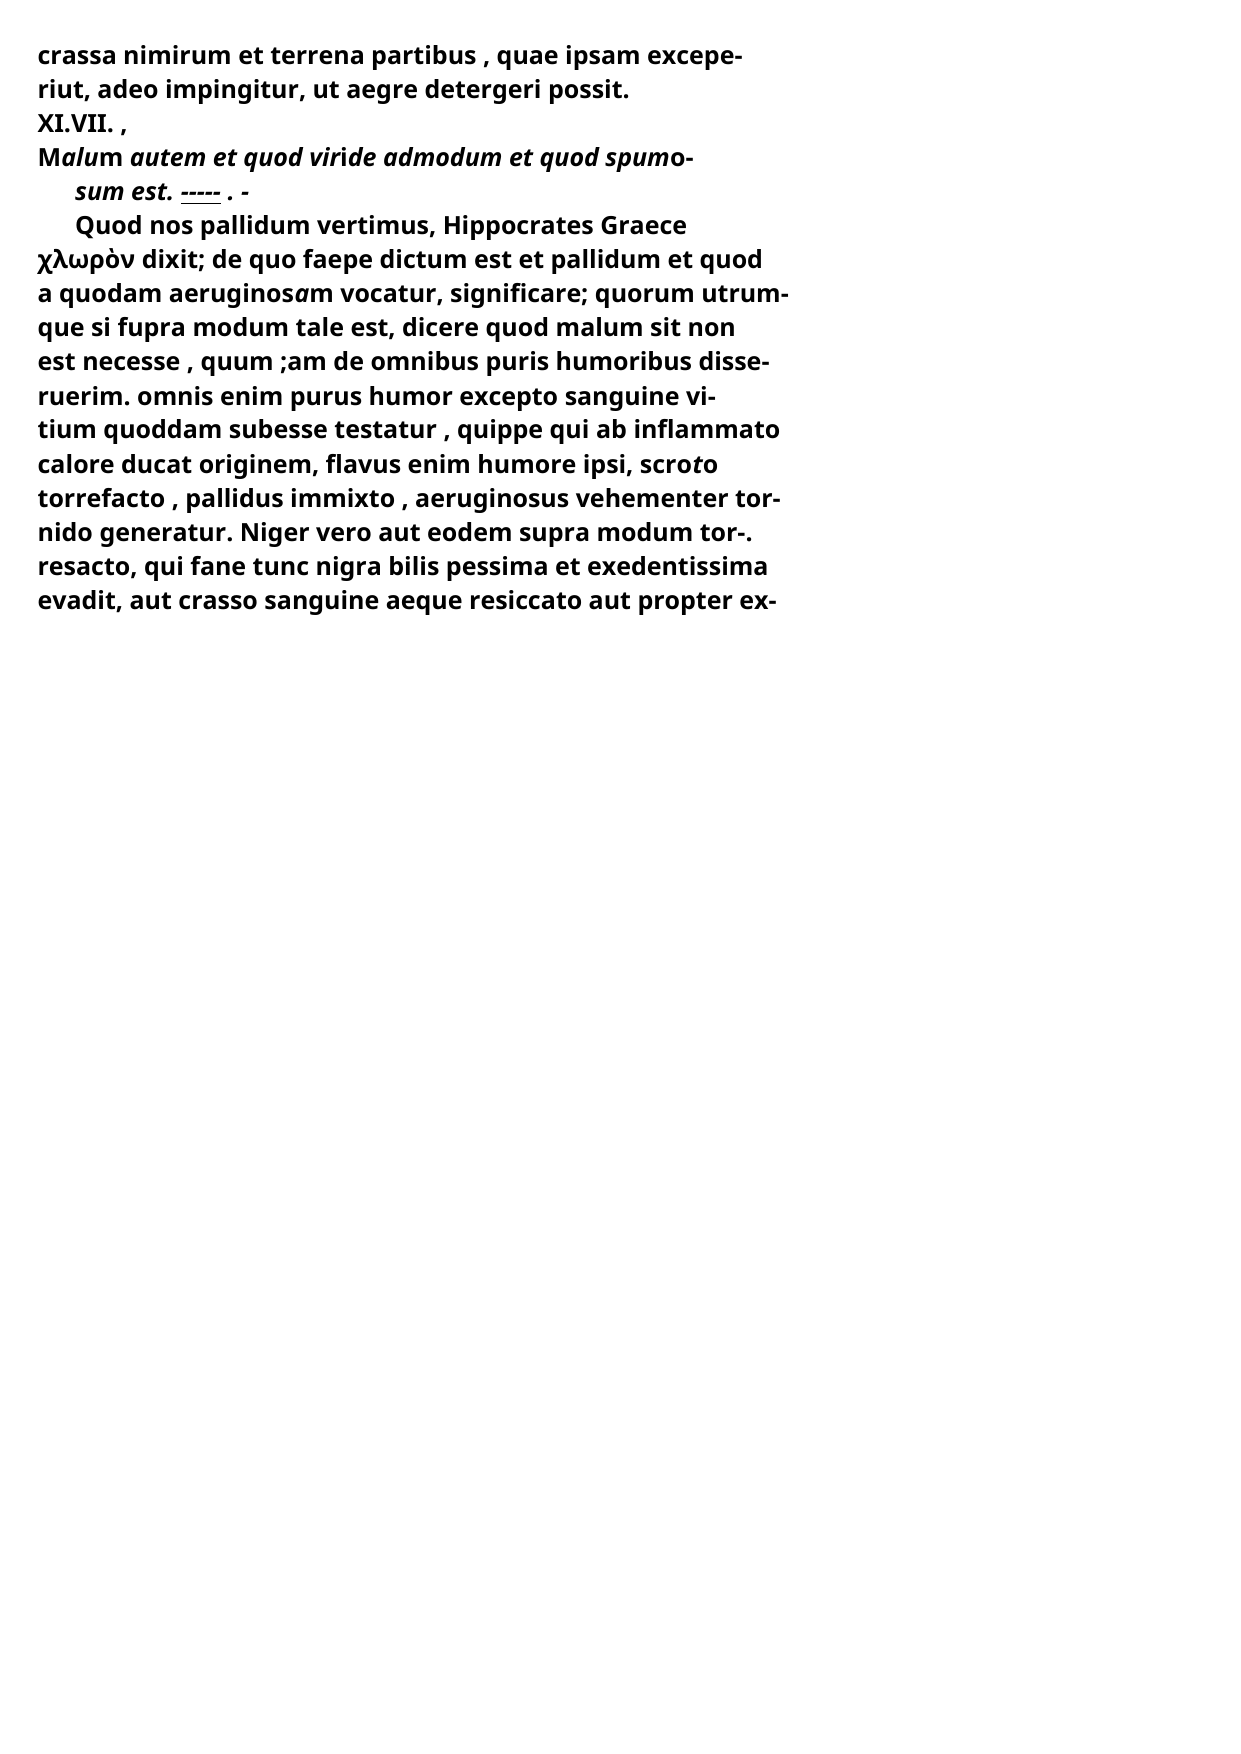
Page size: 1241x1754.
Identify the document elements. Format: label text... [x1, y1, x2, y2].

text Malum autem et quod viride admodum et quod spumo- sum est. ----- . - [37, 140, 1203, 208]
text XI.VII. , [37, 106, 1203, 140]
text Quod nos pallidum vertimus, Hippocrates Graece χλωρὸν dixit; de quo faepe dictum est et pallidum et quod a quodam aeruginosam vocatur, significare; quorum utrum- que si fupra modum tale est, dicere quod malum sit non est necesse , quum ;am de omnibus puris humoribus disse- ruerim. omnis enim purus humor excepto sanguine vi- tium quoddam subesse testatur , quippe qui ab inflammato calore ducat originem, flavus enim humore ipsi, scroto torrefacto , pallidus immixto , aeruginosus vehementer tor- nido generatur. Niger vero aut eodem supra modum tor-. resacto, qui fane tunc nigra bilis pessima et exedentissima evadit, aut crasso sanguine aeque resiccato aut propter ex- [37, 208, 1203, 617]
text crassa nimirum et terrena partibus , quae ipsam excepe- riut, adeo impingitur, ut aegre detergeri possit. [37, 37, 1203, 106]
